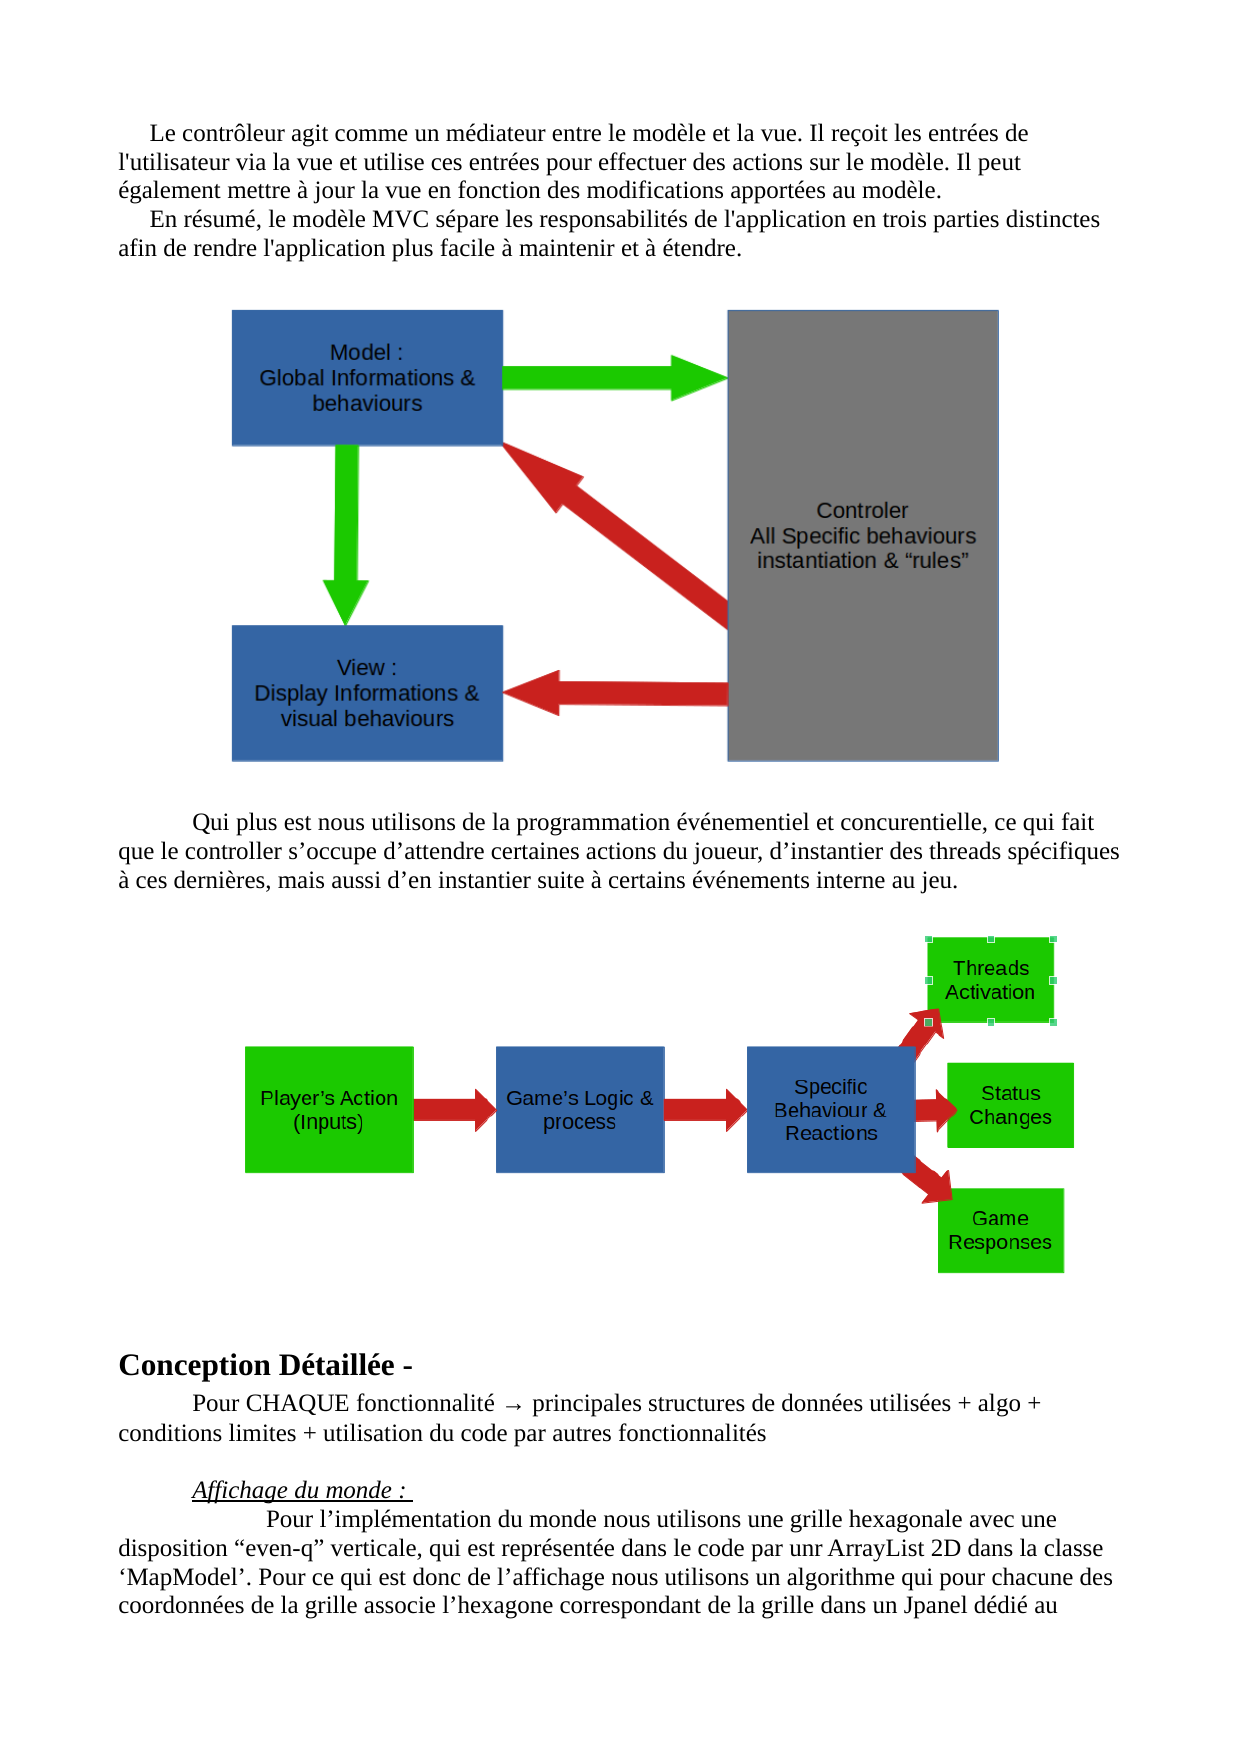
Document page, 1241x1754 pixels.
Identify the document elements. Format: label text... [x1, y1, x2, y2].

text Qui plus est nous utilisons de la programmation événementiel et concurentielle, ce qui fait que le controller s’occupe d’attendre certaines actions du joueur, d’instantier des threads spécifiques à ces dernières, mais aussi d’en instantier suite à certains événements interne au jeu. [118, 807, 1122, 893]
text En résumé, le modèle MVC sépare les responsabilités de l'application en trois parties distinctes afin de rendre l'application plus facile à maintenir et à étendre. [118, 204, 1122, 262]
picture [230, 927, 1080, 1289]
picture [214, 296, 1018, 779]
text Pour CHAQUE fonctionnalité → principales structures de données utilisées + algo + conditions limites + utilisation du code par autres fonctionnalités [118, 1382, 1122, 1447]
text Le contrôleur agit comme un médiateur entre le modèle et la vue. Il reçoit les entrées de l'utilisateur via la vue et utilise ces entrées pour effectuer des actions sur le modèle. Il peut également mettre à jour la vue en fonction des modifications apportées au modèle. [118, 118, 1122, 204]
text Affichage du monde : [118, 1475, 1122, 1504]
text Conception Détaillée - [118, 1346, 1122, 1382]
text Pour l’implémentation du monde nous utilisons une grille hexagonale avec une disposition “even-q” verticale, qui est représentée dans le code par unr ArrayList 2D dans la classe ‘MapModel’. Pour ce qui est donc de l’affichage nous utilisons un algorithme qui pour chacune des coordonnées de la grille associe l’hexagone correspondant de la grille dans un Jpanel dédié au [118, 1504, 1122, 1619]
